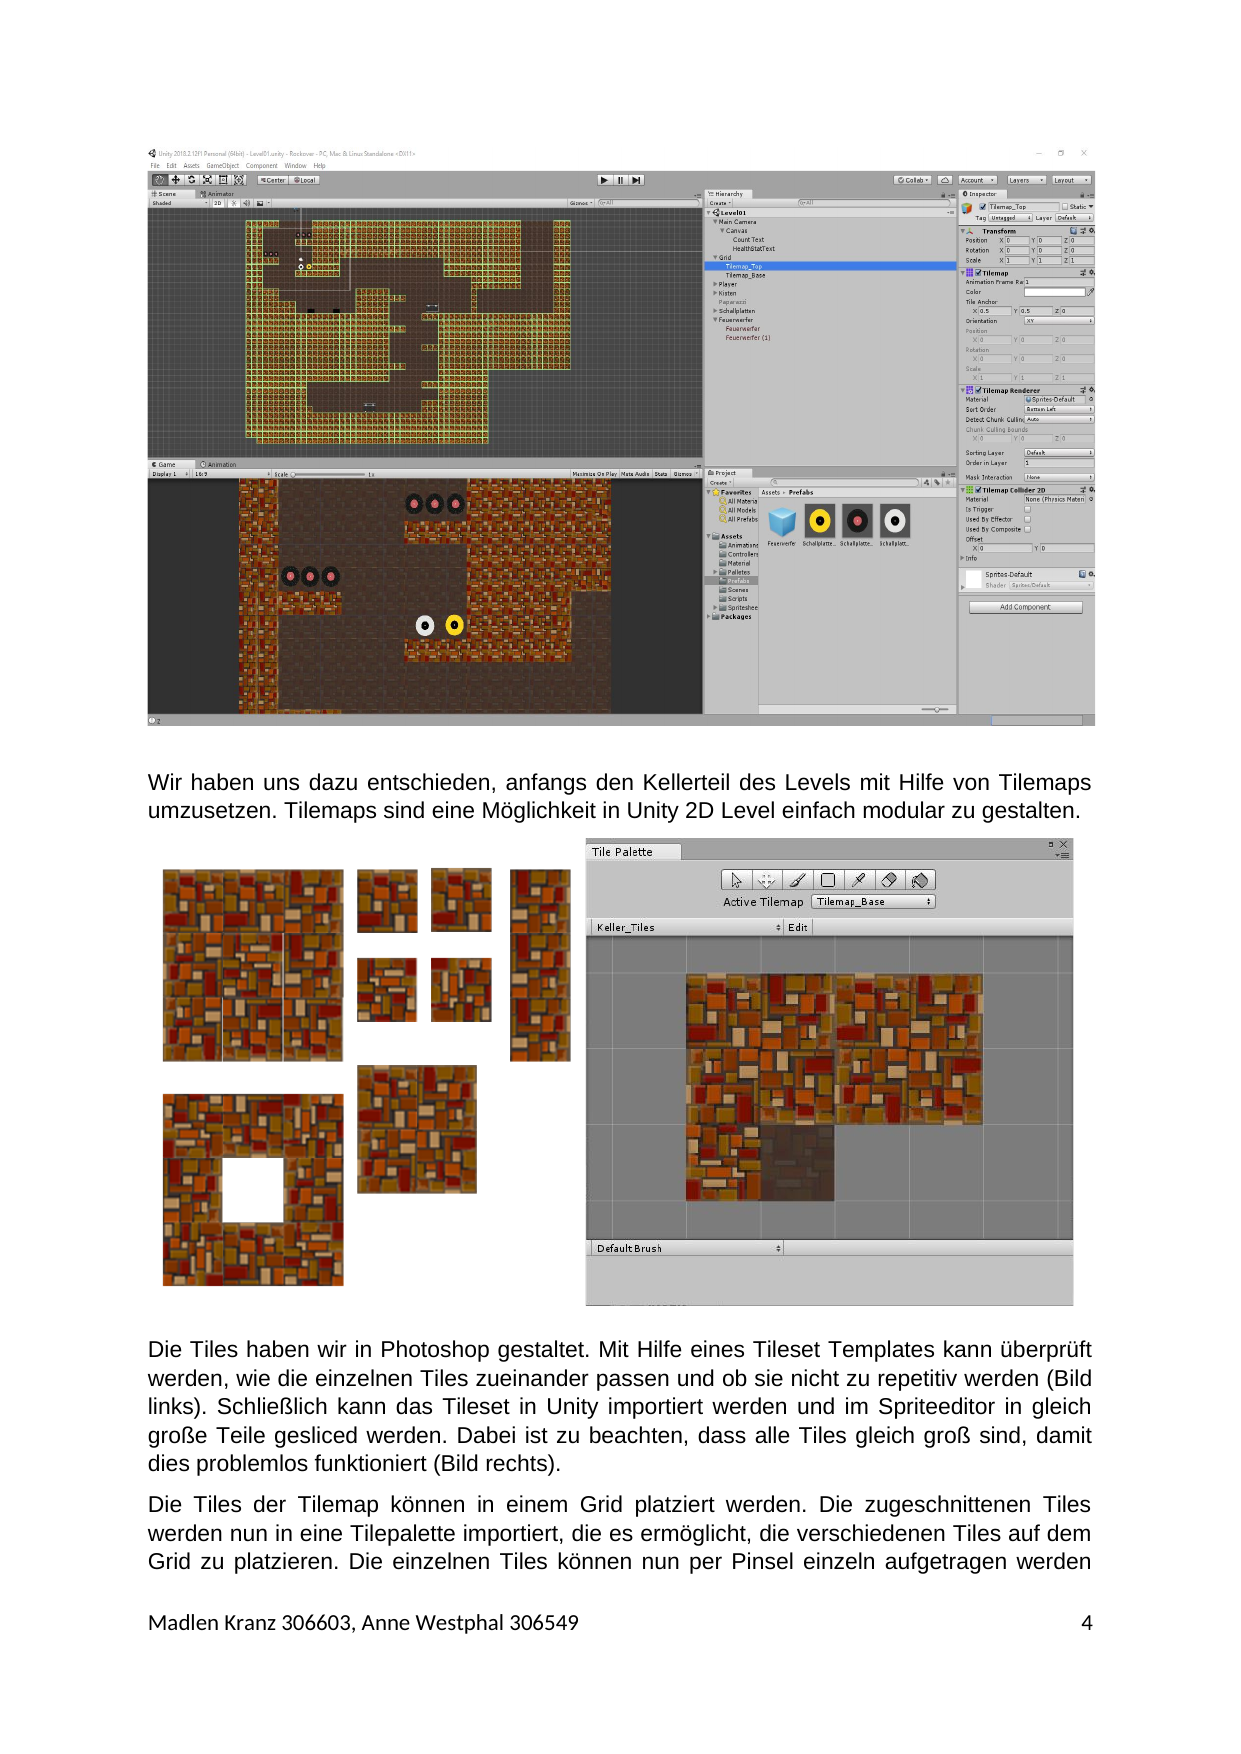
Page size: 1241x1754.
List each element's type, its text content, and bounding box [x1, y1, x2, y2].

text Die Tiles haben wir in Photoshop gestaltet. Mit Hilfe eines Tileset Templates kann überprüft werden, wie die einzelnen Tiles zueinander passen und ob sie nicht zu repetitiv werden (Bild links). Schließlich kann das Tileset in Unity importiert werden und im Spriteeditor in gleich große Teile gesliced werden. Dabei ist zu beachten, dass alle Tiles gleich groß sind, damit dies problemlos funktioniert (Bild rechts). [148, 1336, 1093, 1477]
picture [147, 838, 1074, 1322]
text Die Tiles der Tilemap können in einem Grid platziert werden. Die zugeschnittenen Tiles werden nun in eine Tilepalette importiert, die es ermöglicht, die verschiedenen Tiles auf dem Grid zu platzieren. Die einzelnen Tiles können nun per Pinsel einzeln aufgetragen werden [148, 1491, 1093, 1574]
picture [147, 147, 1096, 726]
text Wir haben uns dazu entschieden, anfangs den Kellerteil des Levels mit Hilfe von Tilemaps umzusetzen. Tilemaps sind eine Möglichkeit in Unity 2D Level einfach modular zu gestalten. [148, 769, 1093, 823]
